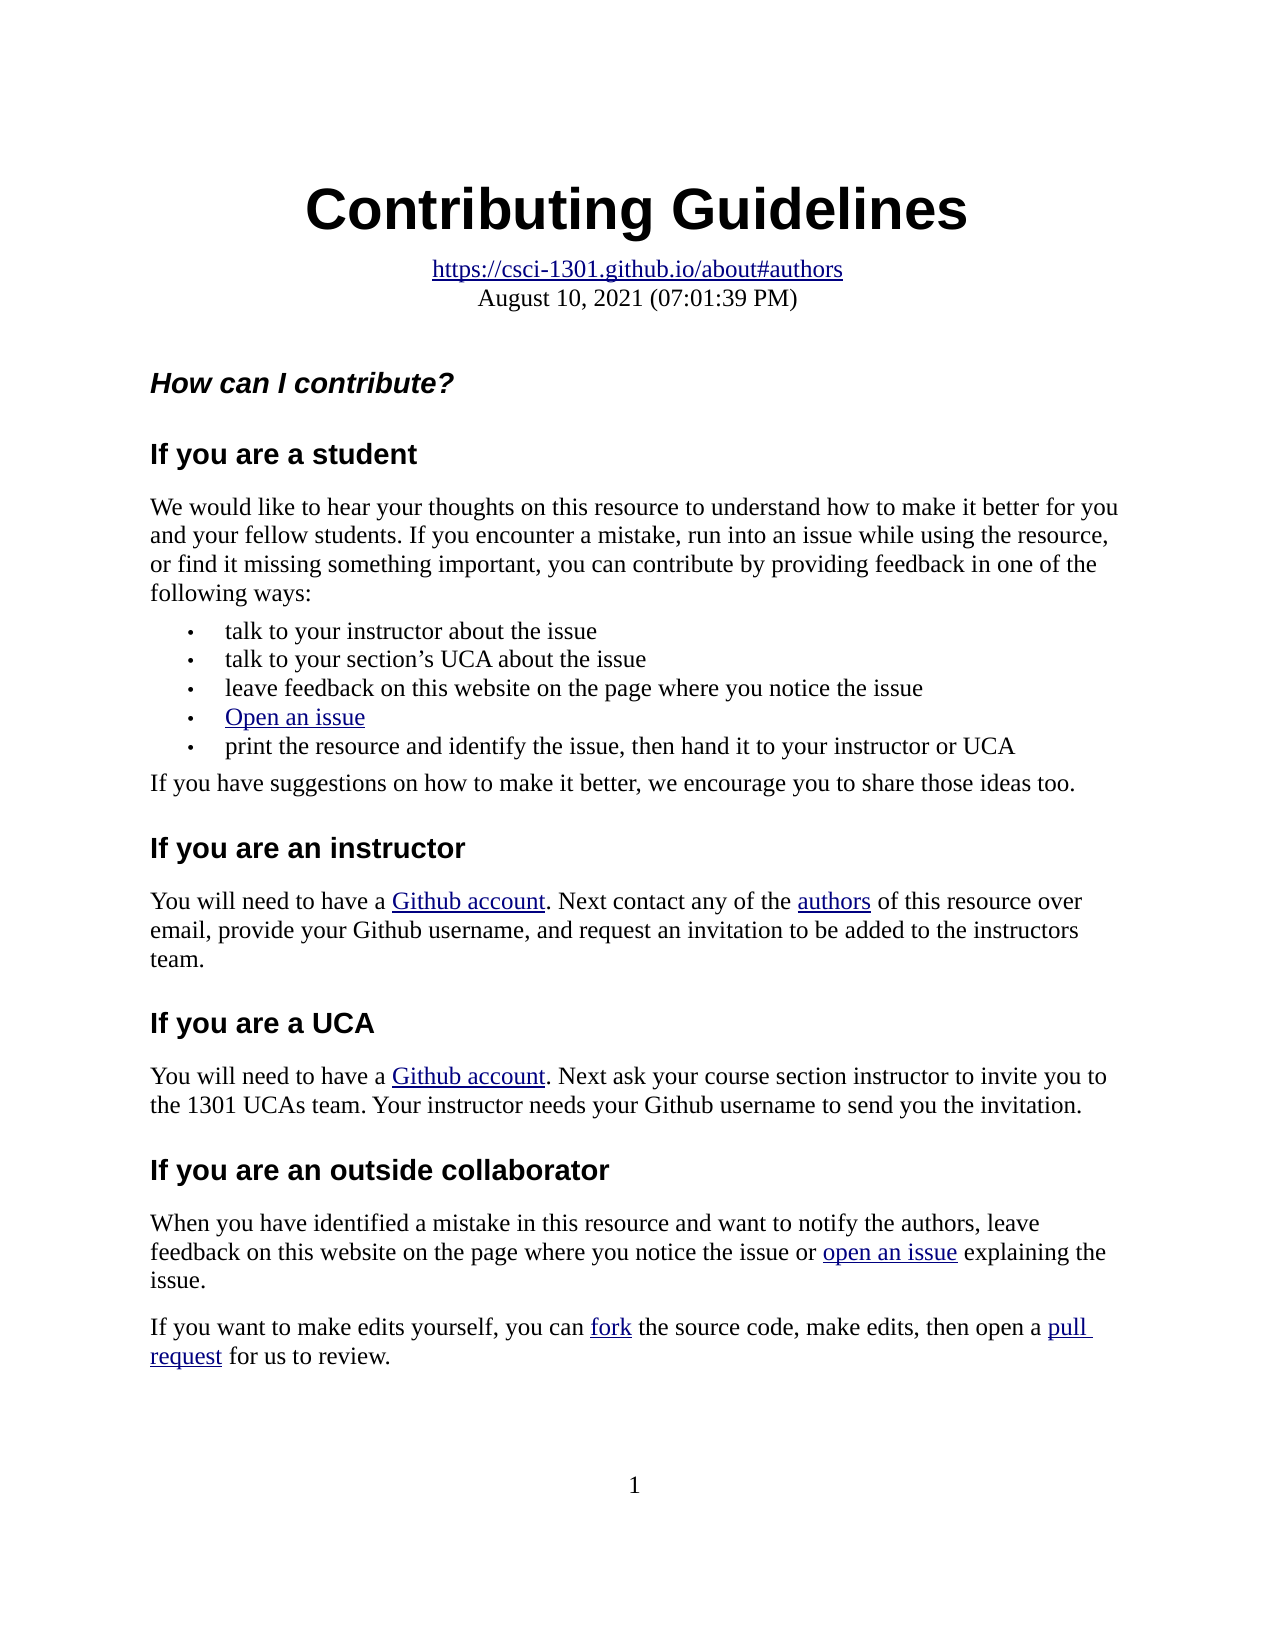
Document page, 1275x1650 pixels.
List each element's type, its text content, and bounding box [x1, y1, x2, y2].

list print the resource and identify the issue, then hand it to your instructor or UCA [187, 731, 1125, 759]
list leave feedback on this website on the page where you notice the issue [187, 673, 1125, 702]
text When you have identified a mistake in this resource and want to notify the authors, leave feedback on this website on the page where you notice the issue or open an issue explaining the issue. [150, 1208, 1125, 1294]
text You will need to have a Github account. Next contact any of the authors of this resource over email, provide your Github username, and request an invitation to be added to the instructors team. [150, 886, 1125, 972]
subtitle If you are an instructor [150, 831, 1125, 865]
subtitle If you are an outside collaborator [150, 1153, 1125, 1186]
text https://csci-1301.github.io/about#authors [150, 254, 1125, 283]
text We would like to hear your thoughts on this resource to understand how to make it better for you and your fellow students. If you encounter a mistake, run into an issue while using the resource, or find it missing something important, you can contribute by providing feedback in one of the following ways: [150, 492, 1125, 607]
subtitle If you are a UCA [150, 1006, 1125, 1040]
title Contributing Guidelines [150, 175, 1125, 242]
subtitle If you are a student [150, 437, 1125, 470]
text If you have suggestions on how to make it better, we encourage you to share those ideas too. [150, 768, 1125, 797]
text If you want to make edits yourself, you can fork the source code, make edits, then open a pull request for us to review. [150, 1312, 1125, 1369]
text You will need to have a Github account. Next ask your course section instructor to invite you to the 1301 UCAs team. Your instructor needs your Github username to send you the invitation. [150, 1061, 1125, 1119]
subtitle How can I contribute? [150, 366, 1125, 399]
list talk to your instructor about the issue [187, 616, 1125, 644]
text August 10, 2021 (07:01:39 PM) [150, 283, 1125, 312]
list Open an issue [187, 702, 1125, 731]
list talk to your section’s UCA about the issue [187, 644, 1125, 673]
